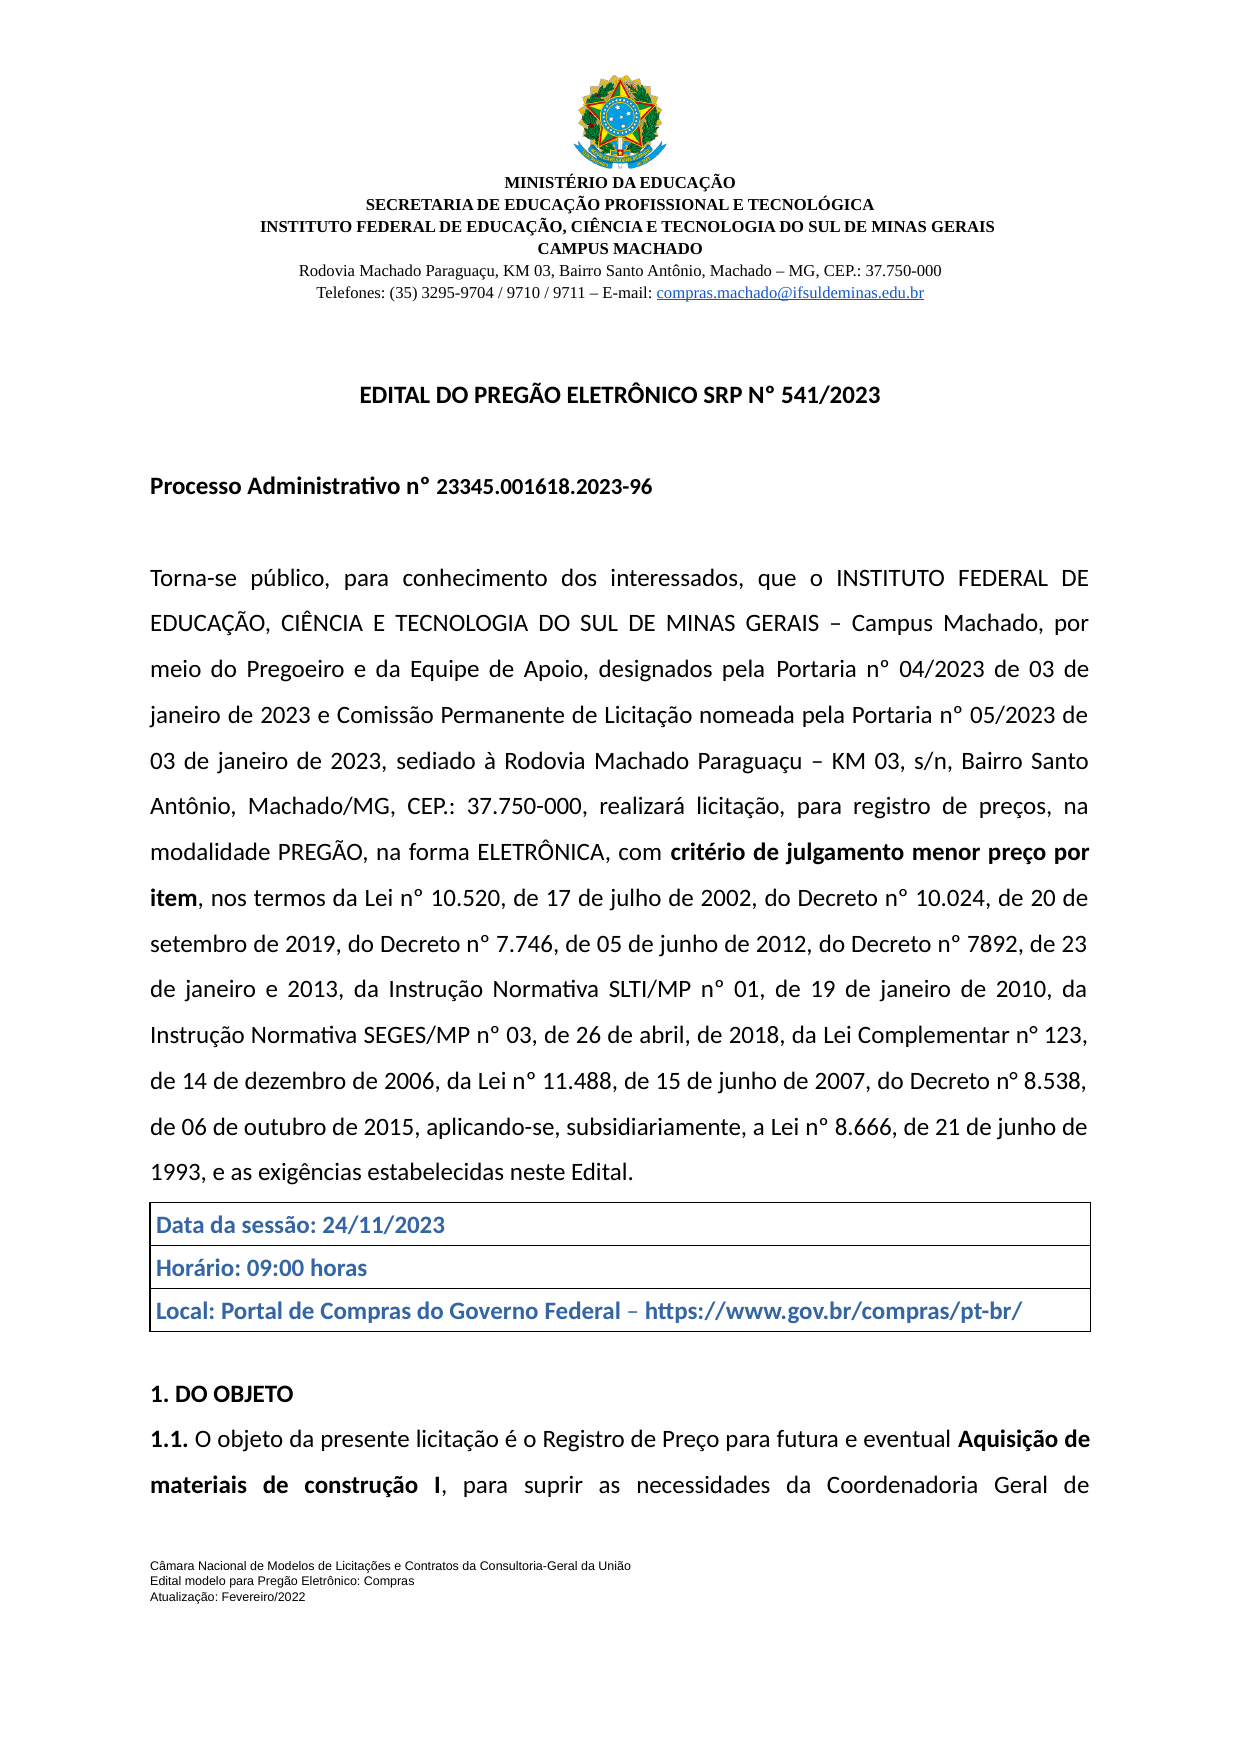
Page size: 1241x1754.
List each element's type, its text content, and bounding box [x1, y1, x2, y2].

text EDITAL DO PREGÃO ELETRÔNICO SRP Nº 541/2023 [150, 379, 1090, 409]
text 1.1. O objeto da presente licitação é o Registro de Preço para futura e eventual Aquisição de materiais de construção I, para suprir as necessidades da Coordenadoria Geral de [150, 1424, 1090, 1500]
picture [639, 150, 650, 156]
picture [573, 75, 667, 169]
picture [613, 164, 628, 169]
table_header Data da sessão: 24/11/2023 [151, 1203, 1090, 1245]
text 1. DO OBJETO [150, 1378, 1090, 1408]
text Torna-se público, para conhecimento dos interessados, que o INSTITUTO FEDERAL DE EDUCAÇÃO, CIÊNCIA E TECNOLOGIA DO SUL DE MINAS GERAIS – Campus Machado, por meio do Pregoeiro e da Equipe de Apoio, designados pela Portaria nº 04/2023 de 03 de janeiro de 2023 e Comissão Permanente de Licitação nomeada pela Portaria nº 05/2023 de 03 de janeiro de 2023, sediado à Rodovia Machado Paraguaçu – KM 03, s/n, Bairro Santo Antônio, Machado/MG, CEP.: 37.750-000, realizará licitação, para registro de preços, na modalidade PREGÃO, na forma ELETRÔNICA, com critério de julgamento menor preço por item, nos termos da Lei nº 10.520, de 17 de julho de 2002, do Decreto nº 10.024, de 20 de setembro de 2019, do Decreto nº 7.746, de 05 de junho de 2012, do Decreto nº 7892, de 23 de janeiro e 2013, da Instrução Normativa SLTI/MP nº 01, de 19 de janeiro de 2010, da Instrução Normativa SEGES/MP nº 03, de 26 de abril, de 2018, da Lei Complementar n° 123, de 14 de dezembro de 2006, da Lei nº 11.488, de 15 de junho de 2007, do Decreto n° 8.538, de 06 de outubro de 2015, aplicando-se, subsidiariamente, a Lei nº 8.666, de 21 de junho de 1993, e as exigências estabelecidas neste Edital. [150, 562, 1090, 1187]
table_cell Horário: 09:00 horas [151, 1246, 1090, 1288]
table_cell Local: Portal de Compras do Governo Federal – https://www.gov.br/compras/pt-br/ [151, 1289, 1090, 1331]
text Processo Administrativo nº 23345.001618.2023-96 [150, 470, 1090, 501]
